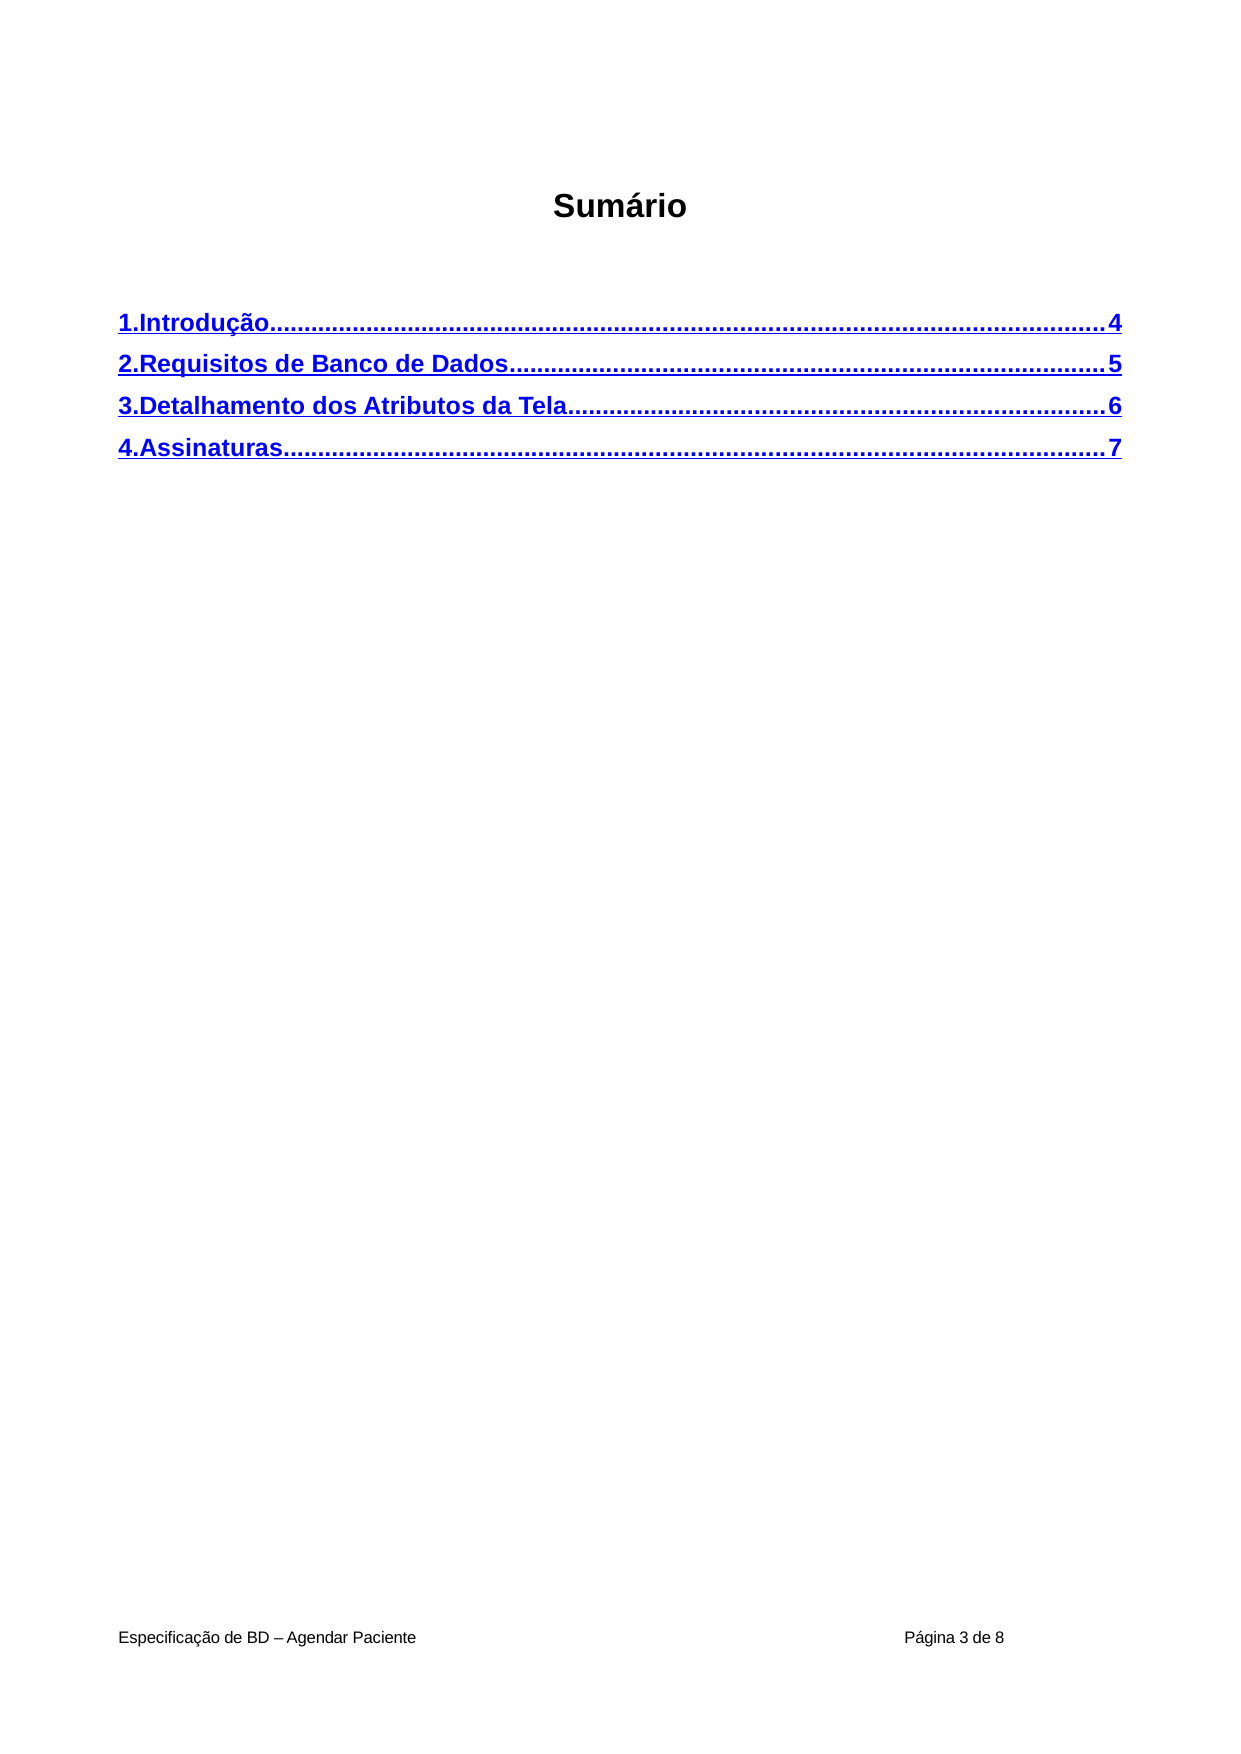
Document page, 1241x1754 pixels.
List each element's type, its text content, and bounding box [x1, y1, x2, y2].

text 3.Detalhamento dos Atributos da Tela 6 [118, 391, 1122, 416]
text 1.Introdução 4 [118, 308, 1122, 333]
title Sumário [118, 186, 1122, 224]
text 4.Assinaturas 7 [118, 432, 1122, 458]
text 2.Requisitos de Banco de Dados 5 [118, 349, 1122, 374]
